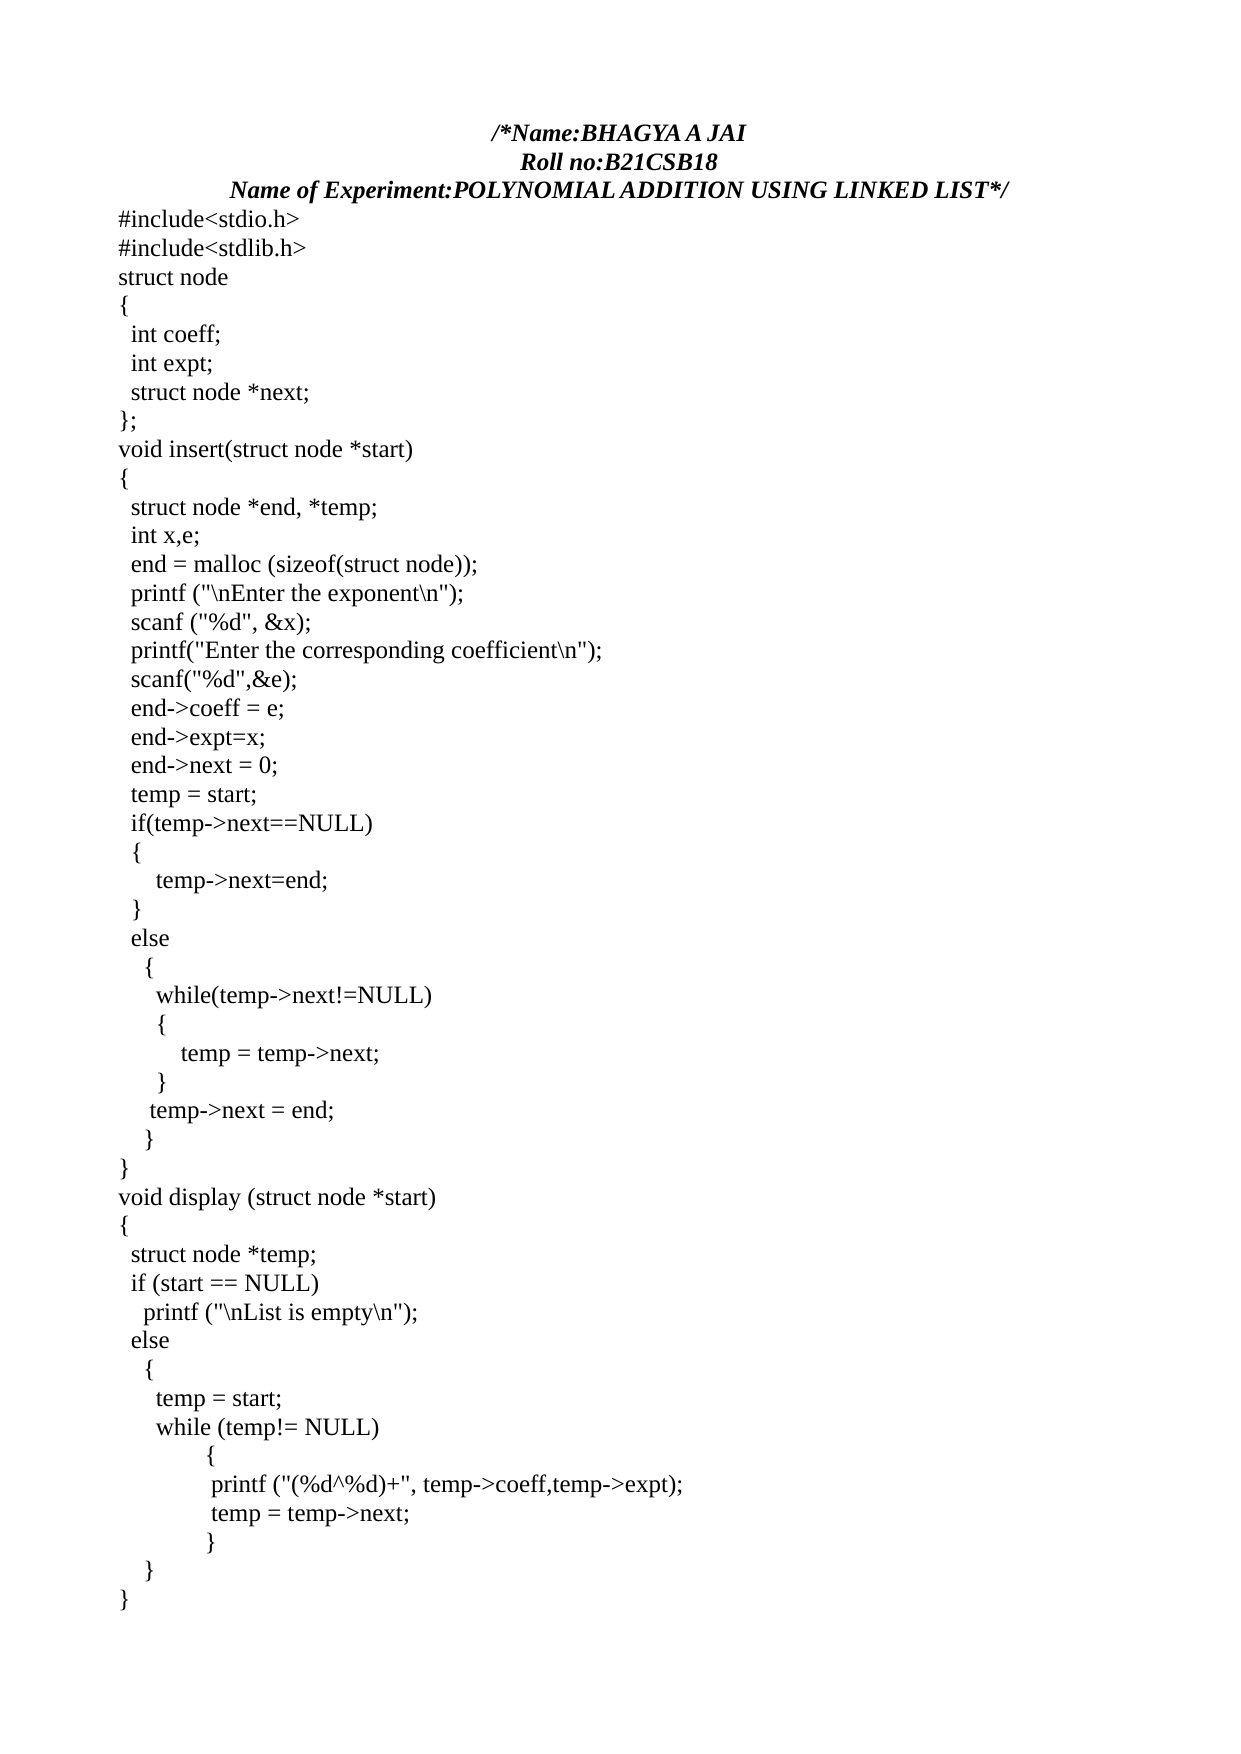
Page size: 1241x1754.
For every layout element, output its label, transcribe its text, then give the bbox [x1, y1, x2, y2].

text scanf("%d",&e); [118, 664, 1122, 693]
text temp->next=end; [118, 866, 1122, 894]
text end->coeff = e; [118, 693, 1122, 722]
text } [118, 1067, 1122, 1096]
text struct node *end, *temp; [118, 492, 1122, 521]
text } [118, 1584, 1122, 1613]
text { [118, 291, 1122, 319]
text if (start == NULL) [118, 1268, 1122, 1297]
text int coeff; [118, 319, 1122, 348]
text temp = start; [118, 779, 1122, 808]
text { [118, 1009, 1122, 1038]
text end->expt=x; [118, 722, 1122, 751]
text end = malloc (sizeof(struct node)); [118, 549, 1122, 578]
text temp = start; [118, 1383, 1122, 1412]
text printf ("\nList is empty\n"); [118, 1297, 1122, 1326]
text printf ("(%d^%d)+", temp->coeff,temp->expt); [118, 1469, 1122, 1498]
text { [118, 463, 1122, 492]
text printf("Enter the corresponding coefficient\n"); [118, 636, 1122, 664]
text temp = temp->next; [118, 1038, 1122, 1067]
text printf ("\nEnter the exponent\n"); [118, 578, 1122, 607]
text end->next = 0; [118, 751, 1122, 779]
text void insert(struct node *start) [118, 434, 1122, 463]
text { [118, 1211, 1122, 1239]
text } [118, 1153, 1122, 1182]
text { [118, 1441, 1122, 1469]
text temp = temp->next; [118, 1498, 1122, 1527]
text while (temp!= NULL) [118, 1412, 1122, 1441]
text } [118, 1527, 1122, 1556]
text else [118, 1326, 1122, 1354]
text temp->next = end; [118, 1096, 1122, 1124]
text } [118, 894, 1122, 923]
text scanf ("%d", &x); [118, 607, 1122, 636]
text struct node *temp; [118, 1239, 1122, 1268]
text { [118, 952, 1122, 981]
text while(temp->next!=NULL) [118, 981, 1122, 1009]
text #include<stdio.h> [118, 204, 1122, 233]
text int expt; [118, 348, 1122, 377]
text { [118, 837, 1122, 866]
text struct node *next; [118, 377, 1122, 406]
text #include<stdlib.h> [118, 233, 1122, 262]
text } [118, 1124, 1122, 1153]
text void display (struct node *start) [118, 1182, 1122, 1211]
text Roll no:B21CSB18 [118, 147, 1122, 176]
text else [118, 923, 1122, 952]
text if(temp->next==NULL) [118, 808, 1122, 837]
text struct node [118, 262, 1122, 291]
text }; [118, 406, 1122, 434]
text { [118, 1354, 1122, 1383]
text /*Name:BHAGYA A JAI [118, 118, 1122, 147]
text } [118, 1556, 1122, 1584]
text Name of Experiment:POLYNOMIAL ADDITION USING LINKED LIST*/ [118, 176, 1122, 204]
text int x,e; [118, 521, 1122, 549]
